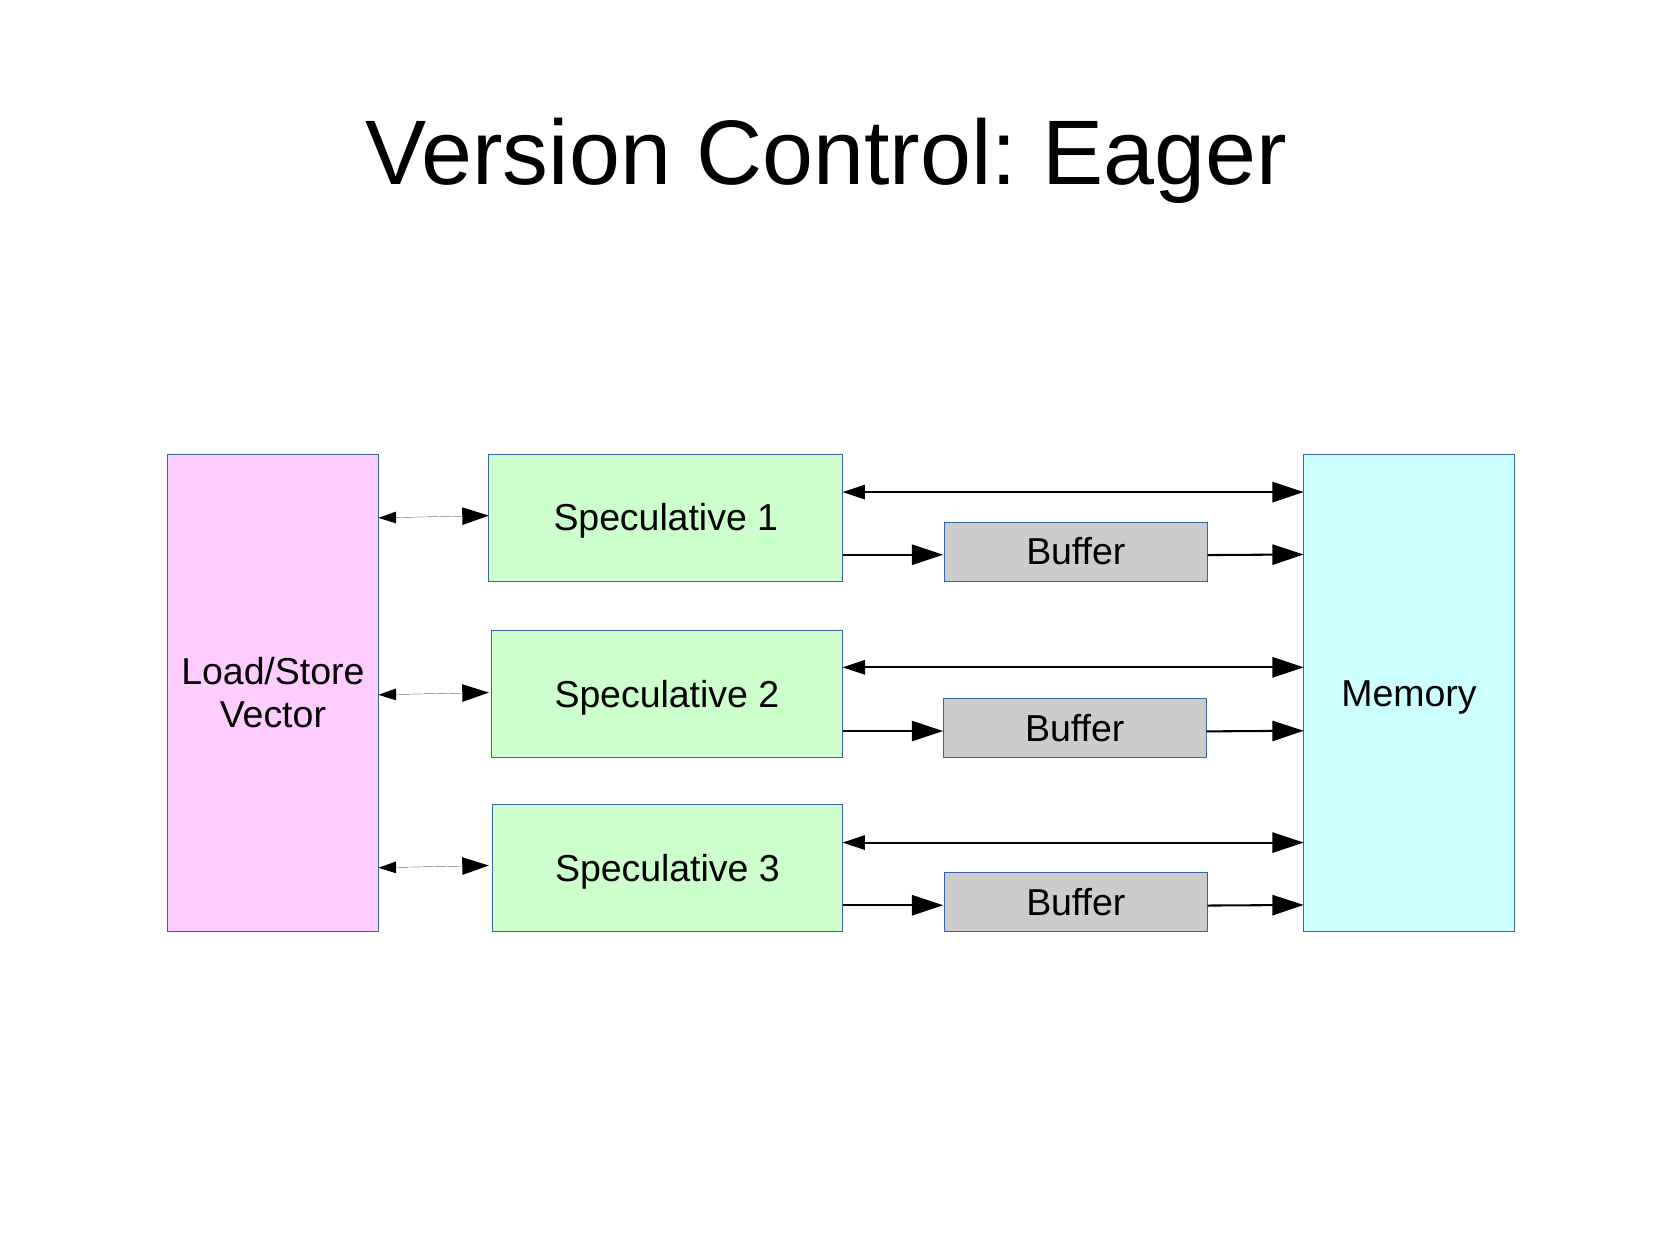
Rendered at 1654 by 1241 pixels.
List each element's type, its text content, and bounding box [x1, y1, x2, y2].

title Version Control: Eager [82, 49, 1571, 257]
text_box Speculative 3 [492, 804, 843, 932]
text_box Speculative 1 [488, 454, 843, 582]
text_box Buffer [944, 872, 1208, 932]
text_box Load/Store Vector [167, 454, 379, 932]
text_box Memory [1303, 454, 1515, 932]
text_box Speculative 2 [491, 630, 843, 758]
text_box Buffer [944, 522, 1208, 582]
text_box Buffer [943, 698, 1207, 758]
